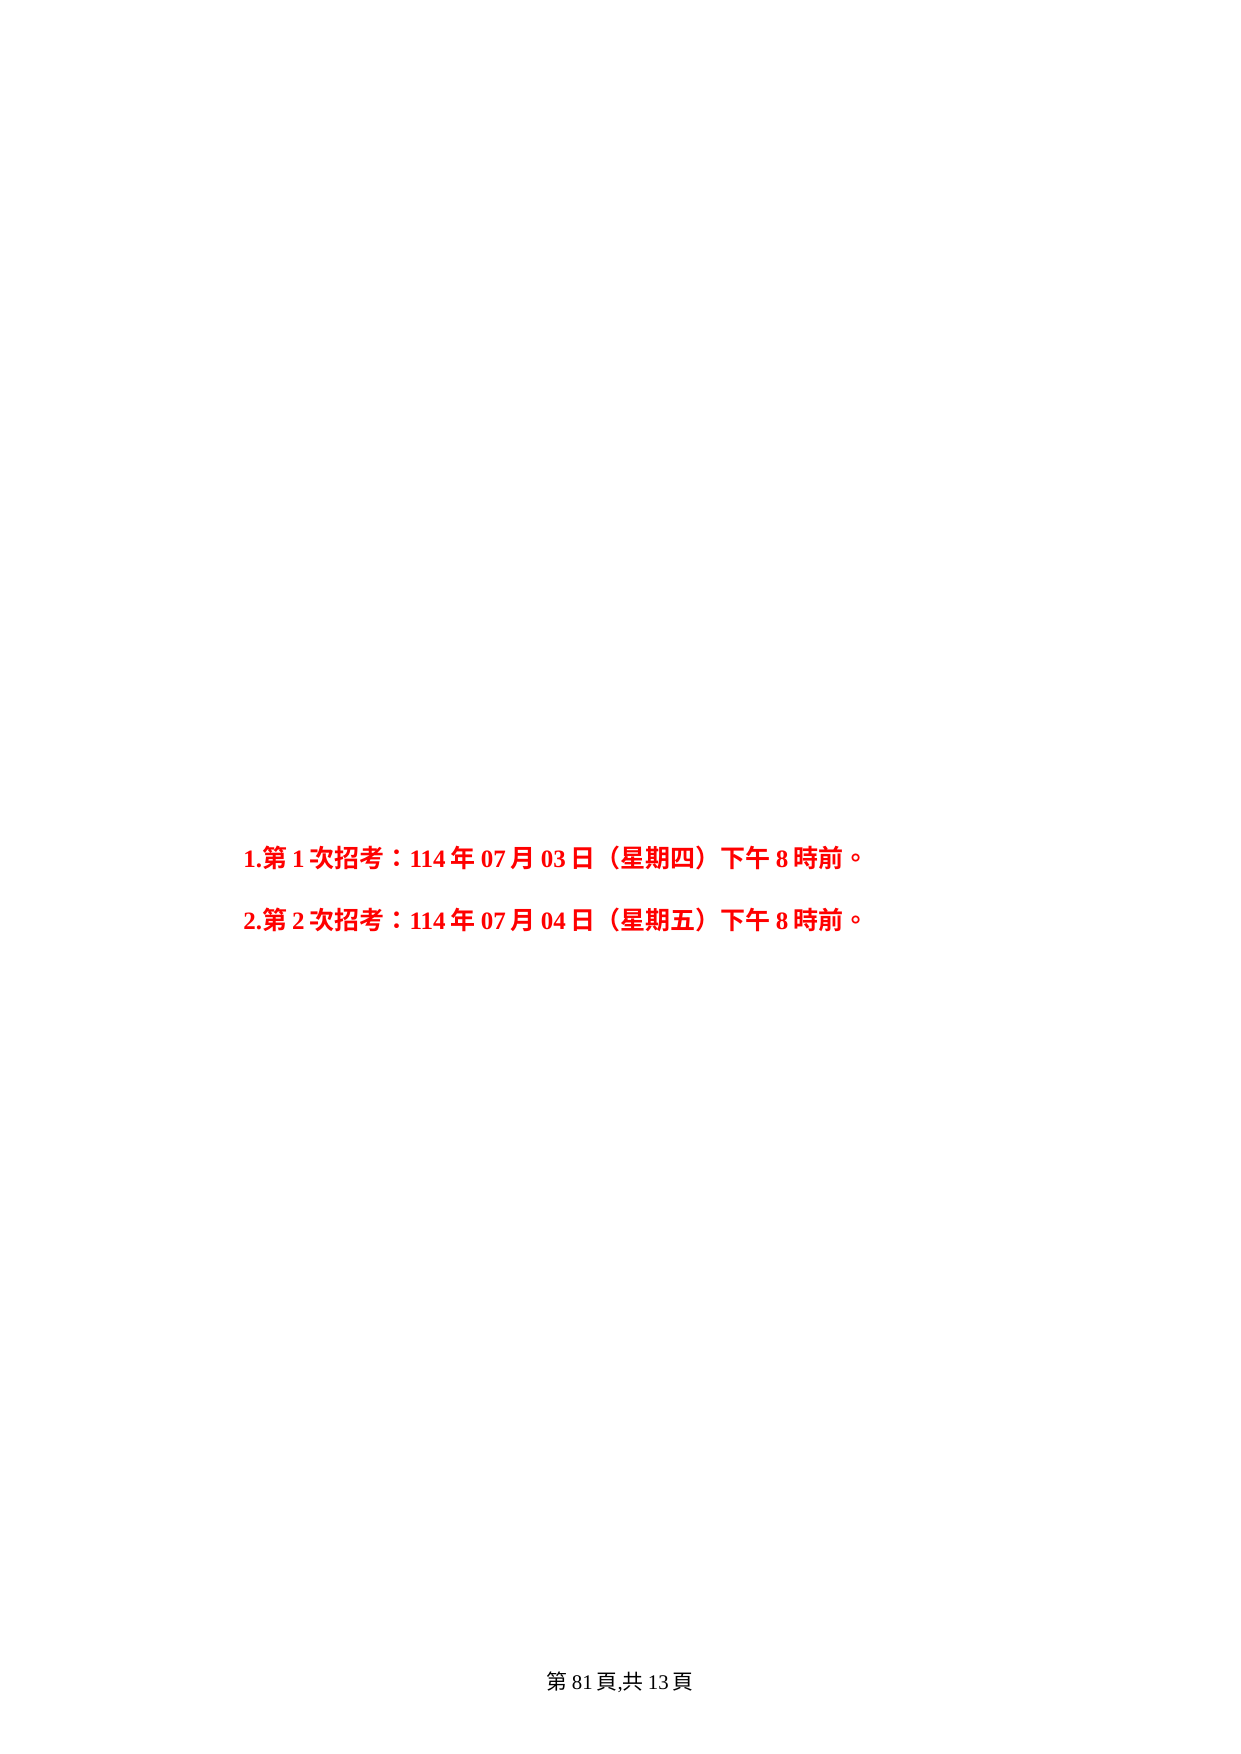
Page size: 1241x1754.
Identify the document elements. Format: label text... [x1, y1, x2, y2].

text 2.第2次招考：114年07月04日（星期五）下午8時前。 [243, 877, 1122, 939]
text 1.第1次招考：114年07月03日（星期四）下午8時前。 [243, 814, 1122, 877]
